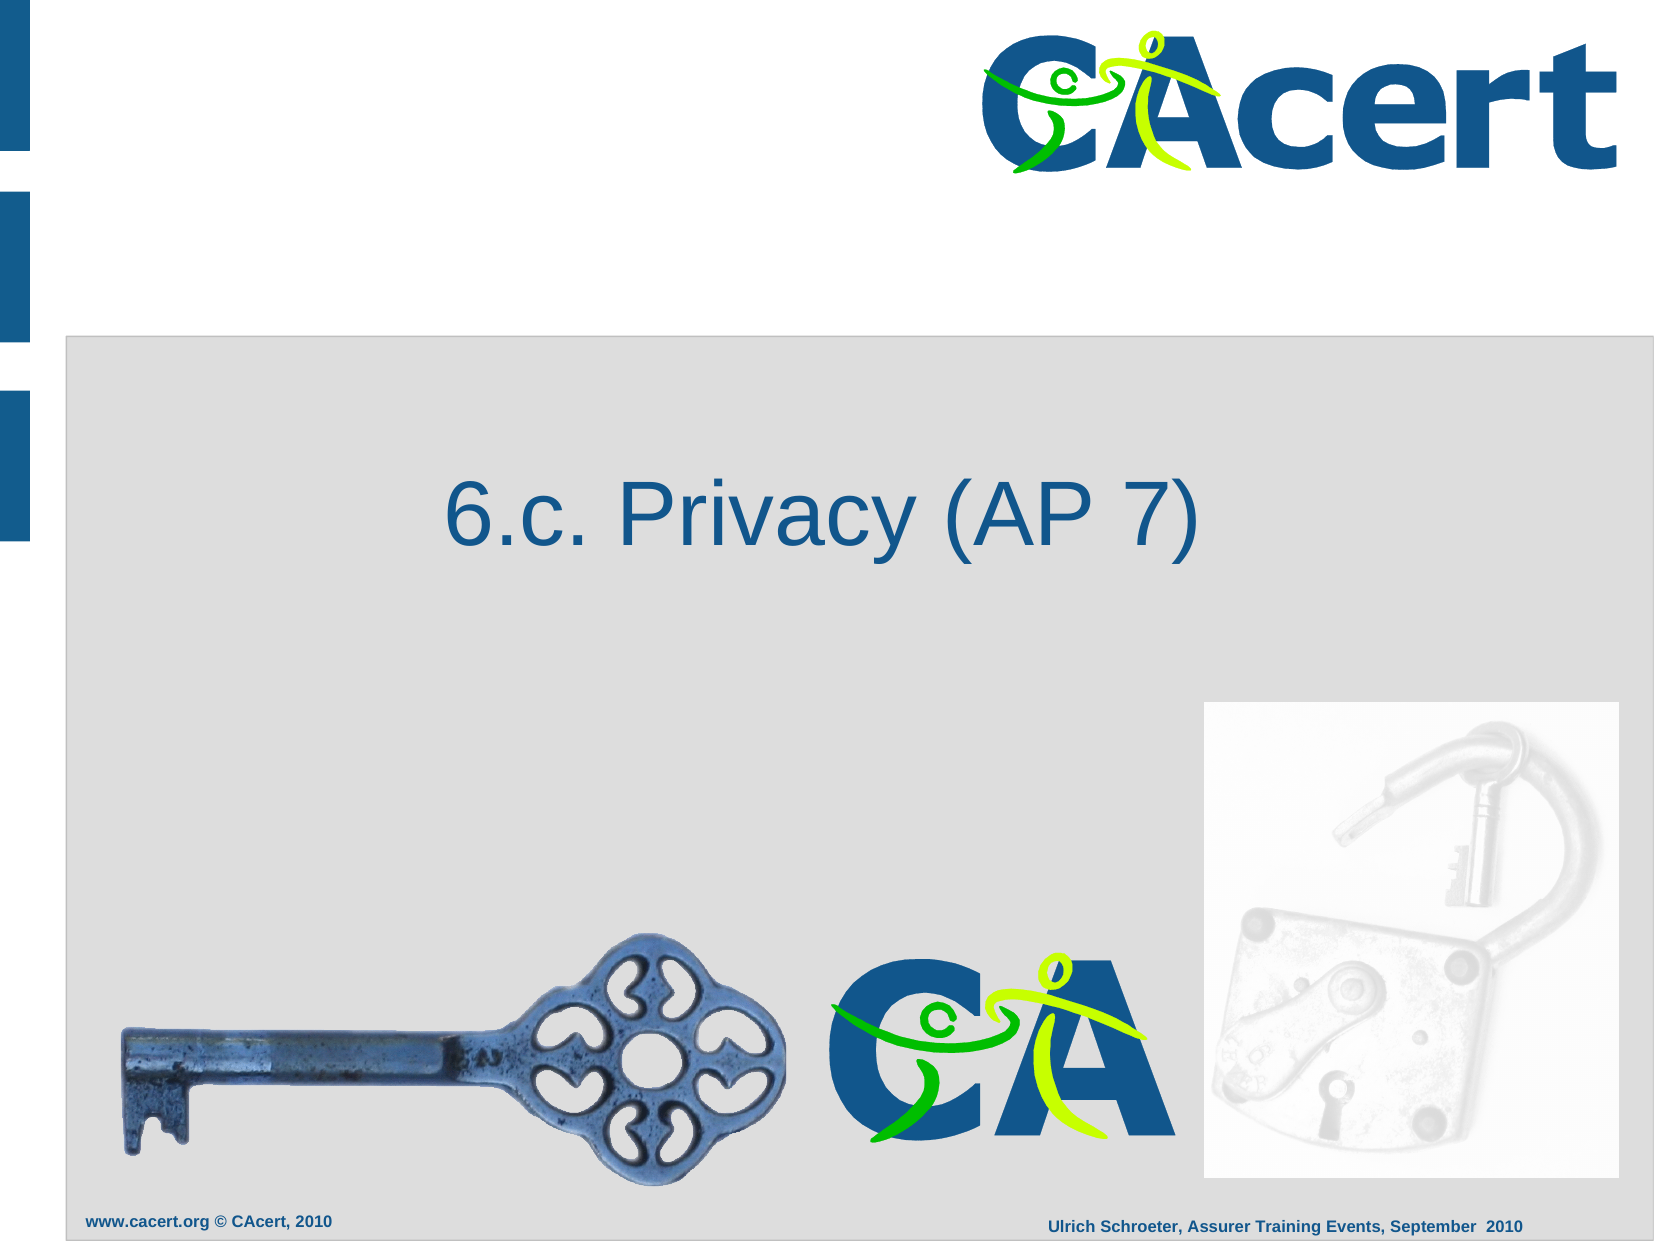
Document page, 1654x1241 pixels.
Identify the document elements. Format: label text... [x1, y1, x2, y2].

title 6.c. Privacy (AP 7) [118, 406, 1530, 565]
picture [106, 915, 800, 1203]
picture [826, 950, 1177, 1145]
picture [1204, 702, 1619, 1178]
